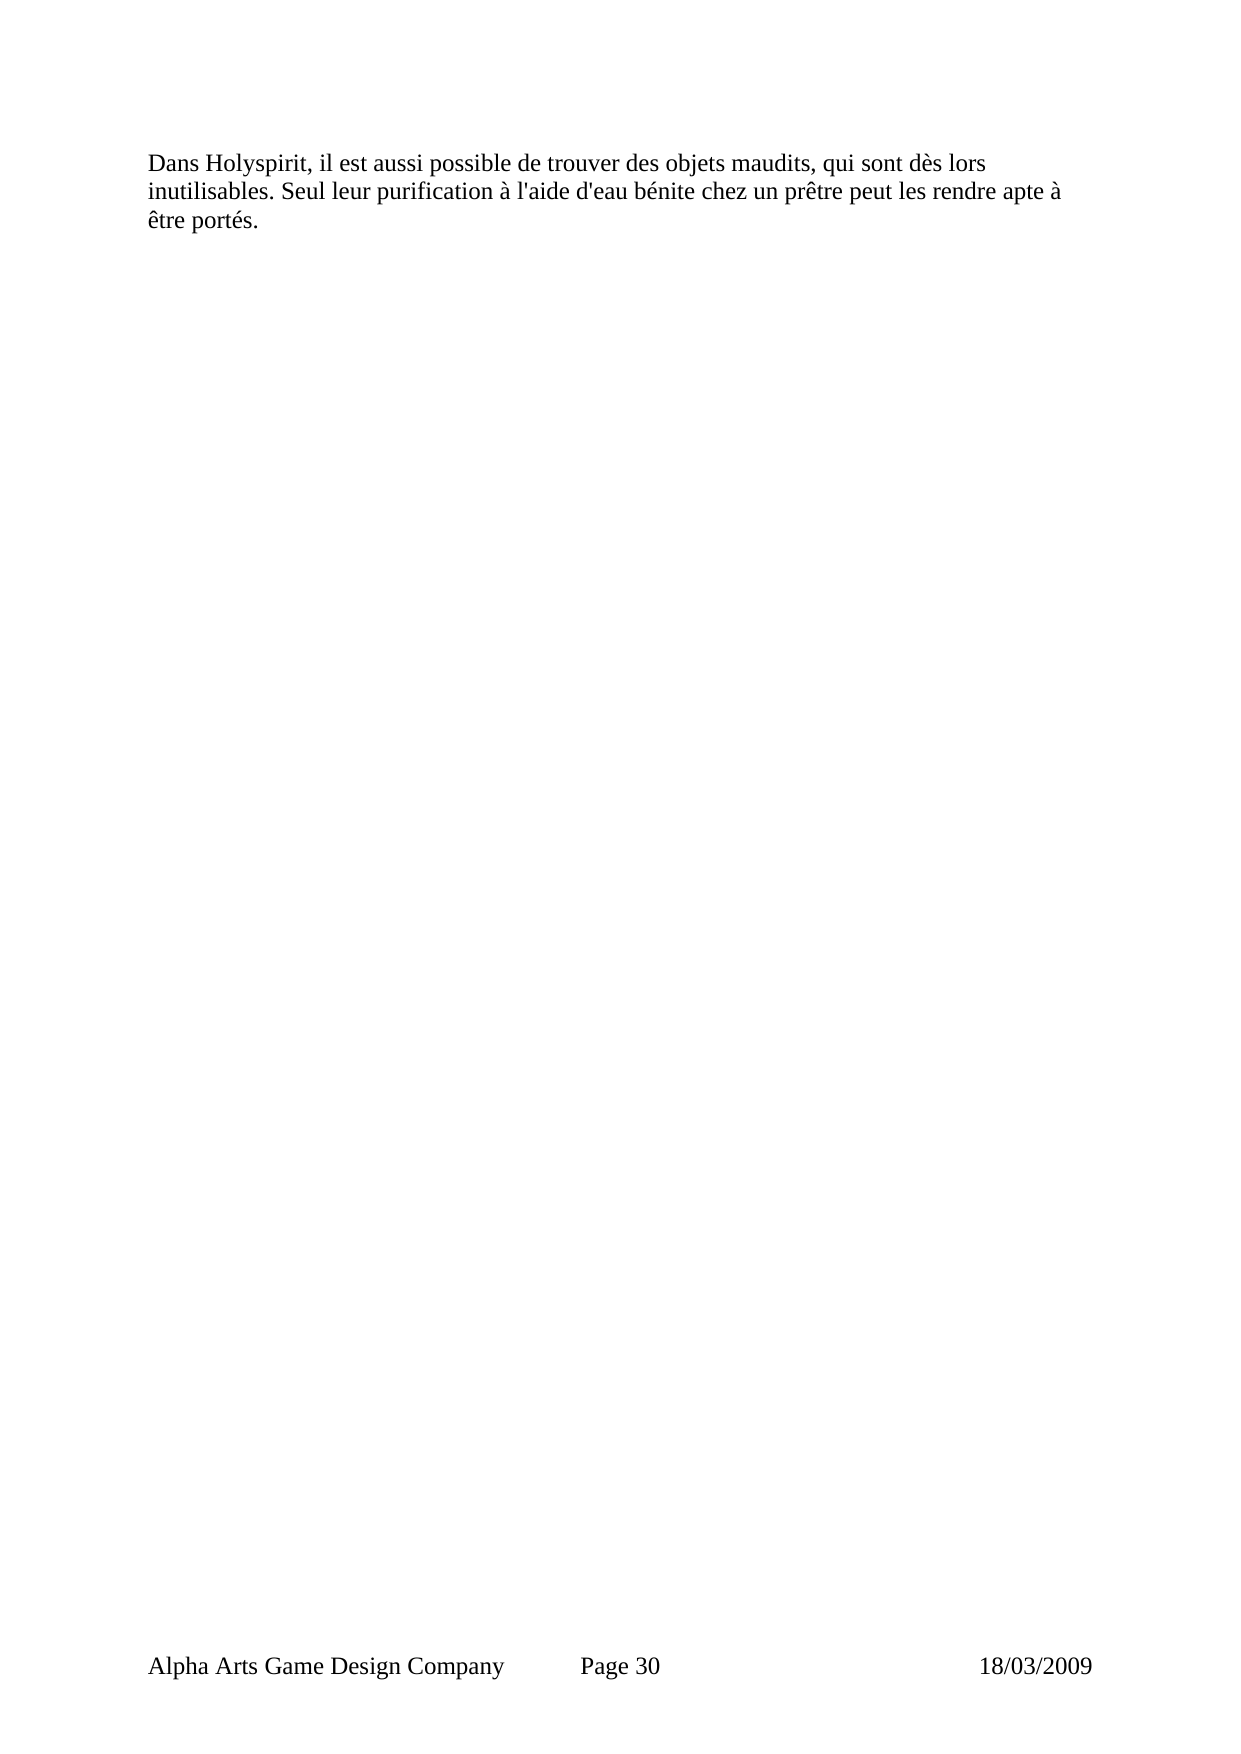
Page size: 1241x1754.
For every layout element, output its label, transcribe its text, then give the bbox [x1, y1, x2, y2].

text Dans Holyspirit, il est aussi possible de trouver des objets maudits, qui sont dès lors inutilisables. Seul leur purification à l'aide d'eau bénite chez un prêtre peut les rendre apte à être portés. [148, 148, 1092, 234]
